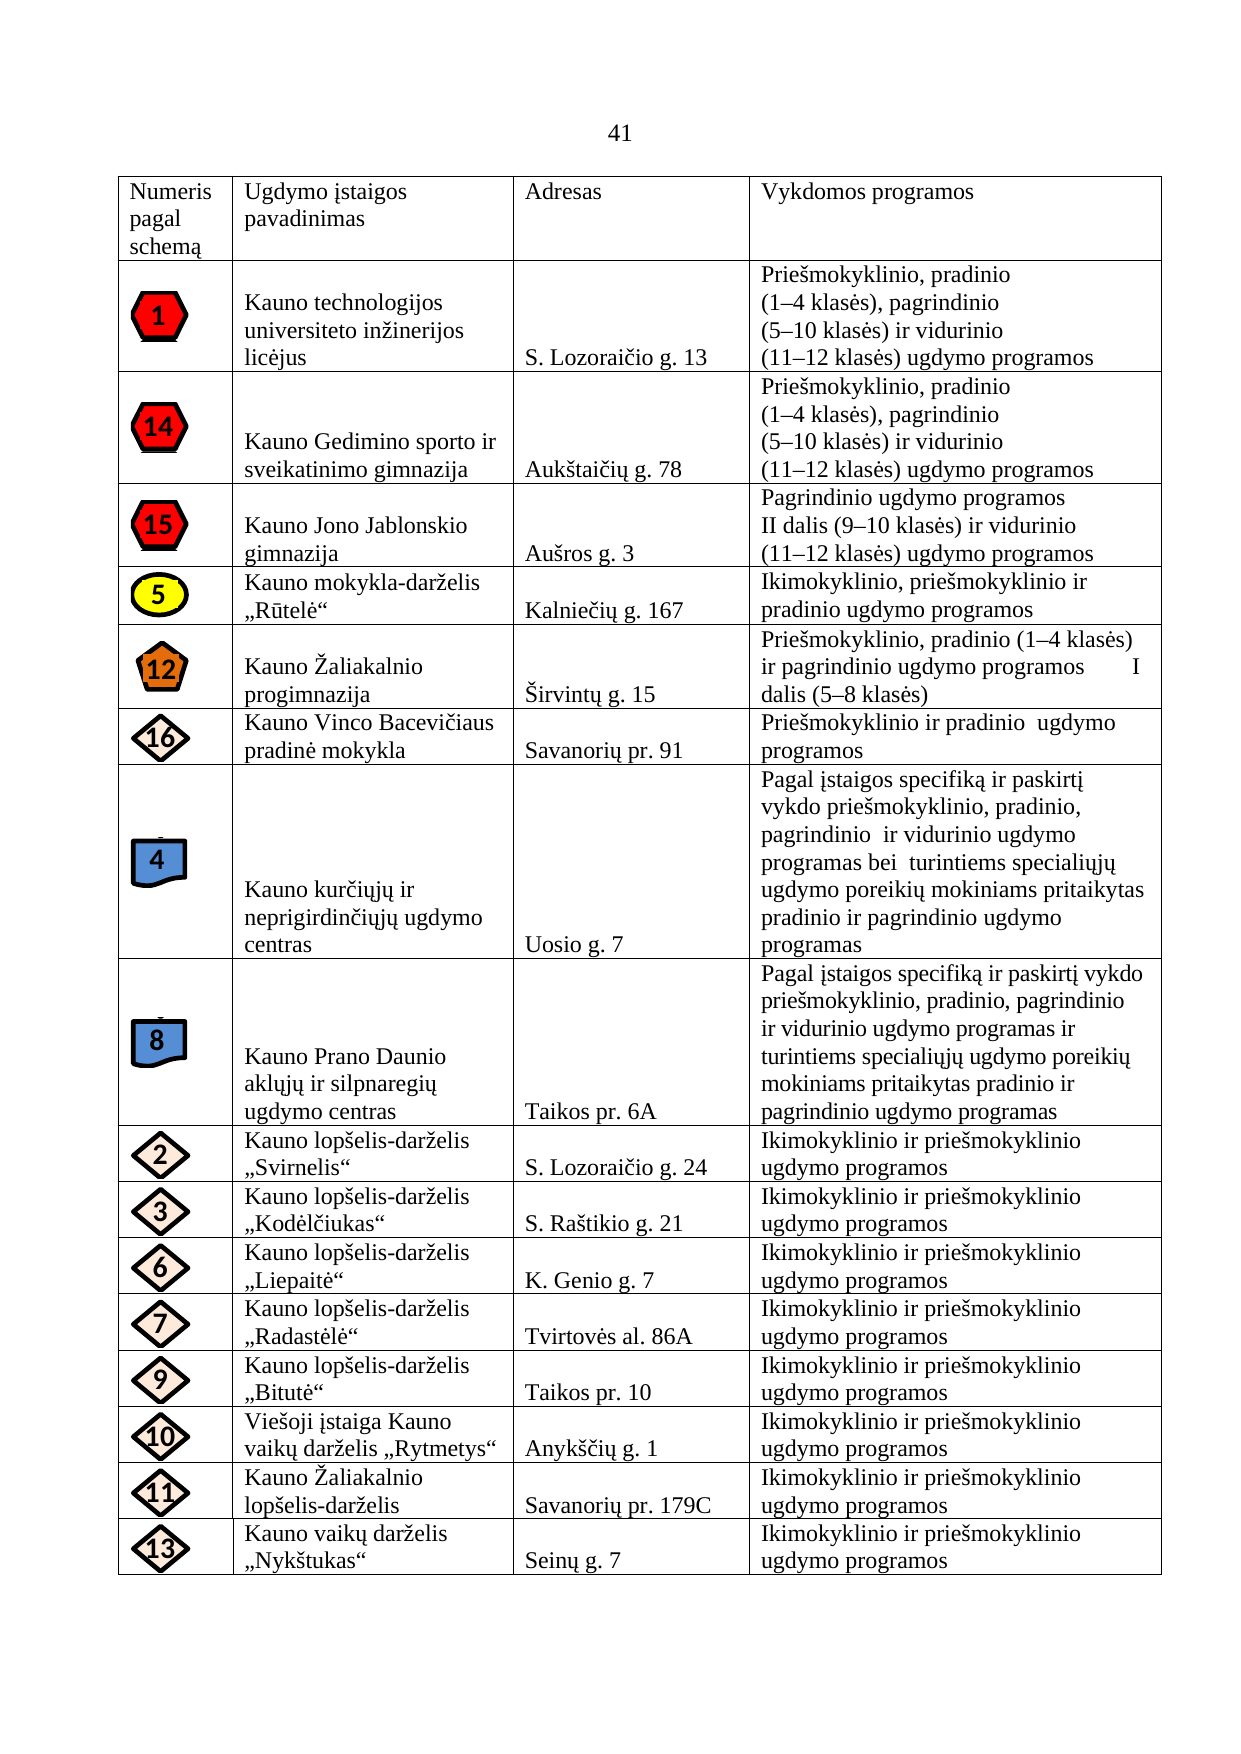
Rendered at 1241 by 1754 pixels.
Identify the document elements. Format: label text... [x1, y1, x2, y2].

table_cell [119, 261, 232, 371]
table_cell Kauno Gedimino sporto ir sveikatinimo gimnazija [233, 372, 513, 482]
table_cell Ikimokyklinio ir priešmokyklinio ugdymo programos [750, 1294, 1161, 1349]
table_cell Anykščių g. 1 [514, 1407, 749, 1462]
table_cell Ikimokyklinio ir priešmokyklinio ugdymo programos [750, 1351, 1161, 1406]
table_cell Aukštaičių g. 78 [514, 372, 749, 482]
table_cell Kauno mokykla-darželis „Rūtelė“ [233, 567, 513, 623]
table_cell Kauno Žaliakalnio lopšelis-darželis [233, 1463, 513, 1518]
table_cell Priešmokyklinio, pradinio (1–4 klasės), pagrindinio (5–10 klasės) ir vidurinio (11–12 klasės) ugdymo programos [750, 372, 1161, 482]
table_cell Aušros g. 3 [514, 484, 749, 566]
table_cell [119, 1238, 232, 1293]
table_cell S. Lozoraičio g. 24 [514, 1126, 749, 1181]
table_cell [119, 1182, 232, 1237]
table_cell Pagrindinio ugdymo programos II dalis (9–10 klasės) ir vidurinio (11–12 klasės) ugdymo programos [750, 484, 1161, 566]
table_cell Ikimokyklinio ir priešmokyklinio ugdymo programos [750, 1519, 1161, 1574]
table_cell [119, 959, 232, 1124]
table_cell Ikimokyklinio ir priešmokyklinio ugdymo programos [750, 1463, 1161, 1518]
table_cell [119, 1351, 232, 1406]
table_cell [119, 1463, 232, 1518]
table_cell Priešmokyklinio ir pradinio ugdymo programos [750, 709, 1161, 764]
table_cell Seinų g. 7 [514, 1519, 749, 1574]
table_cell Kauno lopšelis-darželis „Liepaitė“ [233, 1238, 513, 1293]
table_cell [119, 567, 232, 623]
table_cell Kalniečių g. 167 [514, 567, 749, 623]
table_cell Kauno Jono Jablonskio gimnazija [233, 484, 513, 566]
table_cell Kauno lopšelis-darželis „Radastėlė“ [233, 1294, 513, 1349]
table_cell Pagal įstaigos specifiką ir paskirtį vykdo priešmokyklinio, pradinio, pagrindinio ir vidurinio ugdymo programas ir turintiems specialiųjų ugdymo poreikių mokiniams pritaikytas pradinio ir pagrindinio ugdymo programas [750, 959, 1161, 1124]
table_cell [119, 1294, 232, 1349]
table_cell Kauno vaikų darželis „Nykštukas“ [234, 1519, 513, 1574]
table_header Vykdomos programos [750, 177, 1161, 259]
table_cell Kauno lopšelis-darželis „Svirnelis“ [233, 1126, 513, 1181]
table_cell Ikimokyklinio ir priešmokyklinio ugdymo programos [750, 1182, 1161, 1237]
table_cell [119, 1126, 232, 1181]
table_cell Kauno Vinco Bacevičiaus pradinė mokykla [233, 709, 513, 764]
table_cell Ikimokyklinio ir priešmokyklinio ugdymo programos [750, 1238, 1161, 1293]
table_cell Uosio g. 7 [514, 765, 749, 958]
table_cell [119, 765, 232, 958]
table_cell Viešoji įstaiga Kauno vaikų darželis „Rytmetys“ [233, 1407, 513, 1462]
table_cell [119, 709, 232, 764]
table_cell Pagal įstaigos specifiką ir paskirtį vykdo priešmokyklinio, pradinio, pagrindinio ir vidurinio ugdymo programas bei turintiems specialiųjų ugdymo poreikių mokiniams pritaikytas pradinio ir pagrindinio ugdymo programas [750, 765, 1161, 958]
table_cell S. Raštikio g. 21 [514, 1182, 749, 1237]
table_cell Ikimokyklinio, priešmokyklinio ir pradinio ugdymo programos [750, 567, 1161, 623]
table_cell [119, 484, 232, 566]
table_cell Ikimokyklinio ir priešmokyklinio ugdymo programos [750, 1407, 1161, 1462]
table_cell Kauno Žaliakalnio progimnazija [233, 625, 513, 707]
table_header Numeris pagal schemą [119, 177, 232, 259]
table_cell Priešmokyklinio, pradinio (1–4 klasės) ir pagrindinio ugdymo programos I dalis (5–8 klasės) [750, 625, 1161, 707]
table_cell Kauno kurčiųjų ir neprigirdinčiųjų ugdymo centras [233, 765, 513, 958]
table_cell Kauno lopšelis-darželis „Kodėlčiukas“ [233, 1182, 513, 1237]
table_cell S. Lozoraičio g. 13 [514, 261, 749, 371]
table_header Adresas [514, 177, 749, 259]
table_cell [119, 372, 232, 482]
table_cell Taikos pr. 6A [514, 959, 749, 1124]
table_cell [119, 1407, 232, 1462]
table_cell Kauno Prano Daunio aklųjų ir silpnaregių ugdymo centras [233, 959, 513, 1124]
table_cell Kauno lopšelis-darželis „Bitutė“ [233, 1351, 513, 1406]
table_cell Priešmokyklinio, pradinio (1–4 klasės), pagrindinio (5–10 klasės) ir vidurinio (11–12 klasės) ugdymo programos [750, 261, 1161, 371]
table_cell Ikimokyklinio ir priešmokyklinio ugdymo programos [750, 1126, 1161, 1181]
table_cell [119, 625, 232, 707]
table_cell Savanorių pr. 91 [514, 709, 749, 764]
table_cell Savanorių pr. 179C [514, 1463, 749, 1518]
table_header Ugdymo įstaigos pavadinimas [233, 177, 513, 259]
table_cell Taikos pr. 10 [514, 1351, 749, 1406]
table_cell Širvintų g. 15 [514, 625, 749, 707]
table_cell Tvirtovės al. 86A [514, 1294, 749, 1349]
table_cell K. Genio g. 7 [514, 1238, 749, 1293]
table_cell Kauno technologijos universiteto inžinerijos licėjus [233, 261, 513, 371]
table_cell [119, 1519, 233, 1574]
